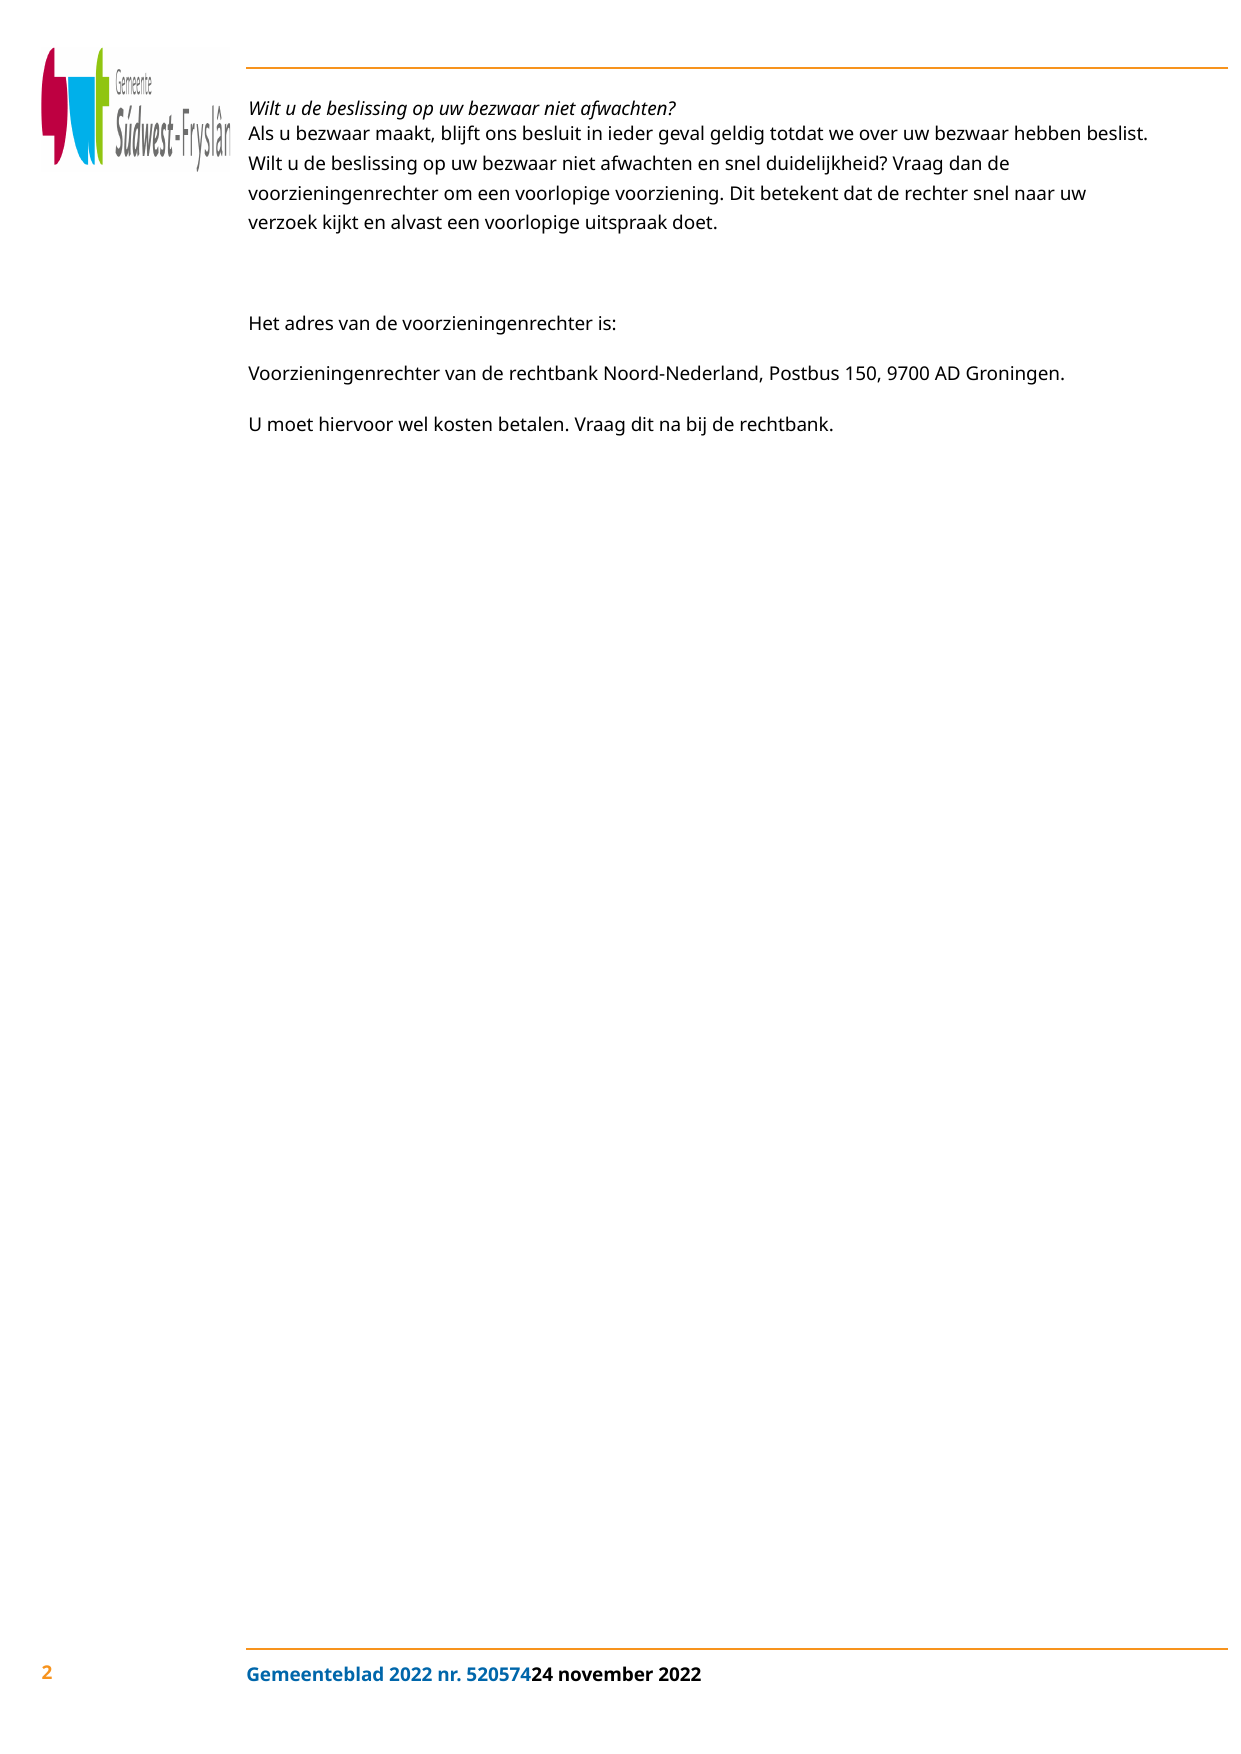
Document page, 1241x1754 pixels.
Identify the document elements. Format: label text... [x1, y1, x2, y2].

text U moet hiervoor wel kosten betalen. Vraag dit na bij de rechtbank. [248, 411, 1152, 437]
text Voorzieningenrechter van de rechtbank Noord-Nederland, Postbus 150, 9700 AD Groningen. [248, 361, 1152, 386]
text Wilt u de beslissing op uw bezwaar niet afwachten? [248, 95, 1152, 121]
text Het adres van de voorzieningenrechter is: [248, 310, 1152, 336]
picture [41, 47, 231, 172]
text Als u bezwaar maakt, blijft ons besluit in ieder geval geldig totdat we over uw bezwaar hebben beslist. Wilt u de beslissing op uw bezwaar niet afwachten en snel duidelijkheid? Vraag dan de voorzieningenrechter om een voorlopige voorziening. Dit betekent dat de rechter snel naar uw verzoek kijkt en alvast een voorlopige uitspraak doet. [248, 121, 1152, 235]
